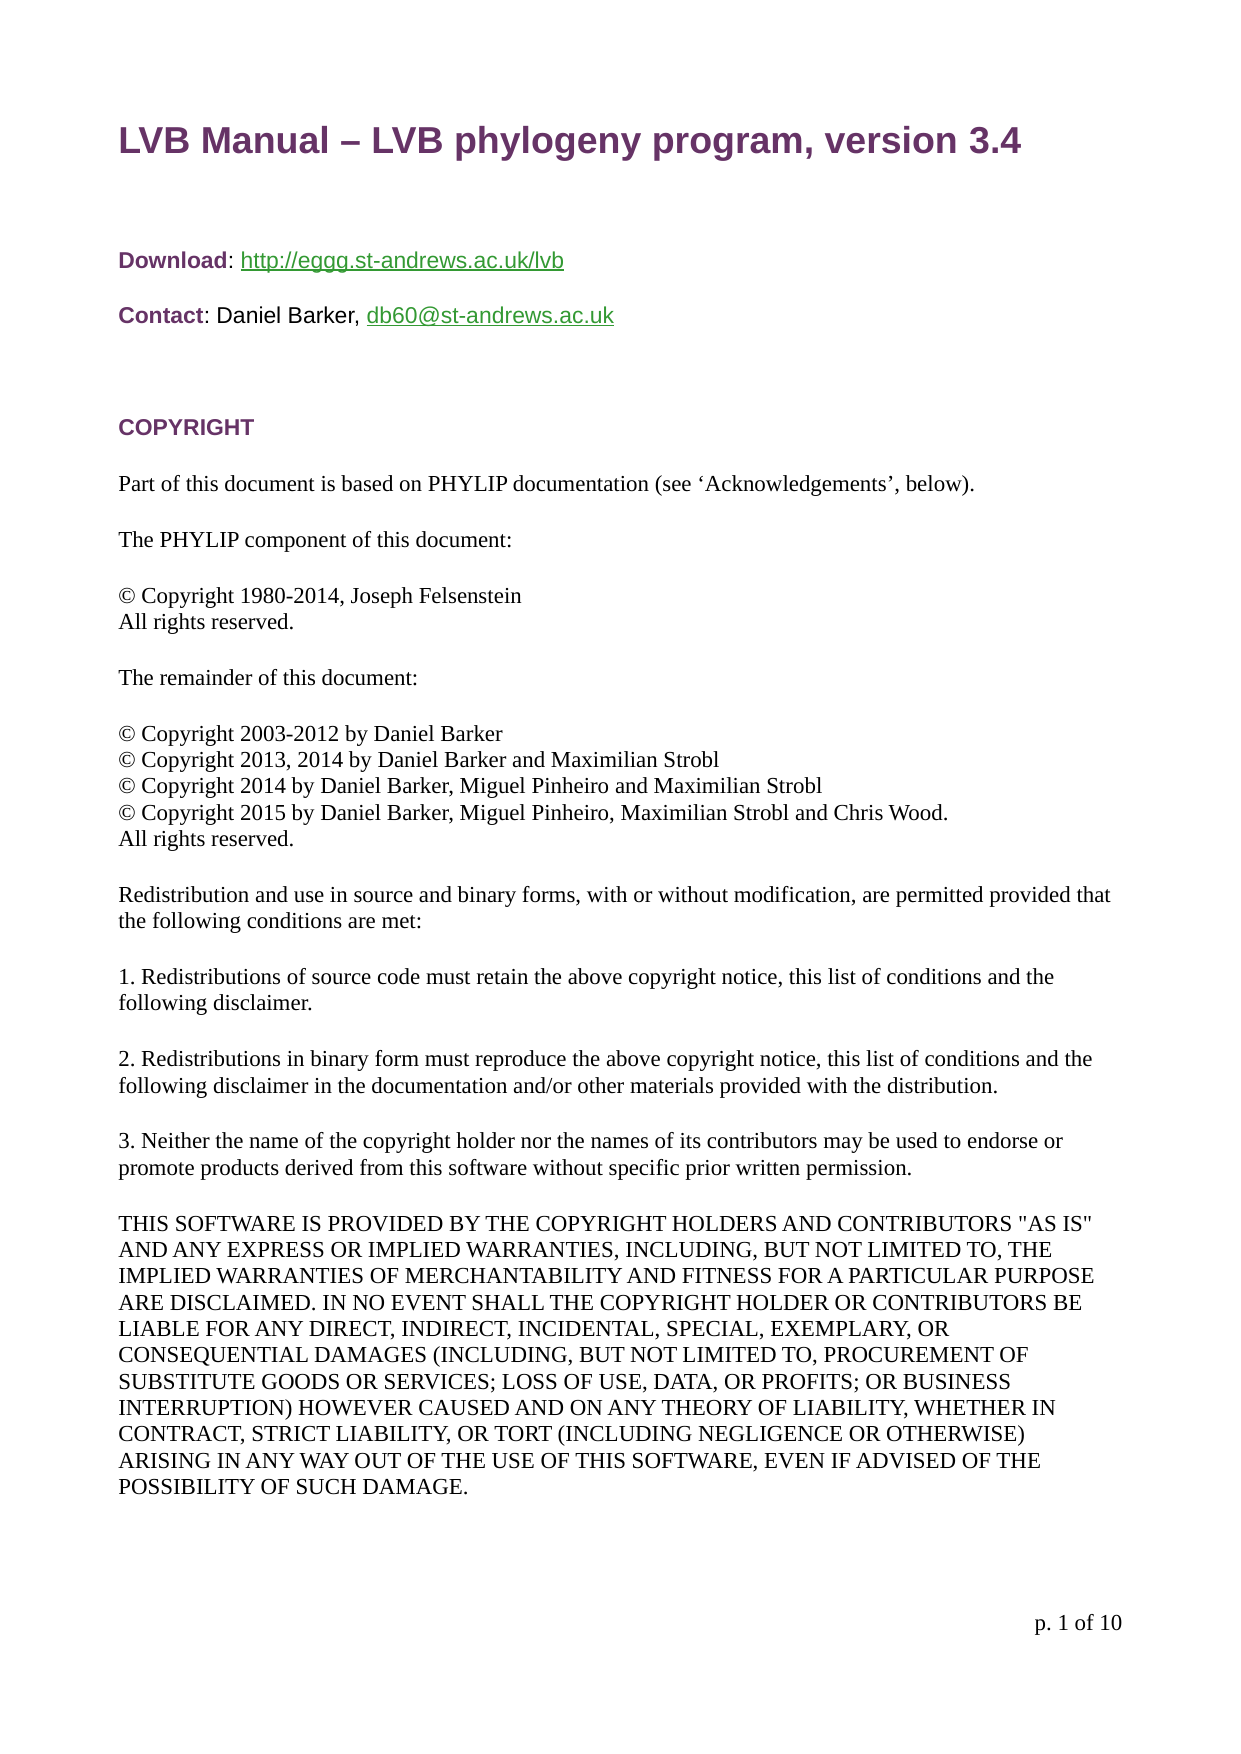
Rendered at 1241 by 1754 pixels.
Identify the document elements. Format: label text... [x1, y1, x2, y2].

text Redistribution and use in source and binary forms, with or without modification, are permitted provided that the following conditions are met: [118, 881, 1122, 934]
text © Copyright 1980-2014, Joseph Felsenstein All rights reserved. [118, 582, 1122, 634]
text The PHYLIP component of this document: [118, 526, 1122, 552]
text COPYRIGHT [118, 414, 1122, 441]
text © Copyright 2003-2012 by Daniel Barker © Copyright 2013, 2014 by Daniel Barker and Maximilian Strobl © Copyright 2014 by Daniel Barker, Miguel Pinheiro and Maximilian Strobl © Copyright 2015 by Daniel Barker, Miguel Pinheiro, Maximilian Strobl and Chris Wood. All rights reserved. [118, 720, 1122, 851]
text THIS SOFTWARE IS PROVIDED BY THE COPYRIGHT HOLDERS AND CONTRIBUTORS "AS IS" AND ANY EXPRESS OR IMPLIED WARRANTIES, INCLUDING, BUT NOT LIMITED TO, THE IMPLIED WARRANTIES OF MERCHANTABILITY AND FITNESS FOR A PARTICULAR PURPOSE ARE DISCLAIMED. IN NO EVENT SHALL THE COPYRIGHT HOLDER OR CONTRIBUTORS BE LIABLE FOR ANY DIRECT, INDIRECT, INCIDENTAL, SPECIAL, EXEMPLARY, OR CONSEQUENTIAL DAMAGES (INCLUDING, BUT NOT LIMITED TO, PROCUREMENT OF SUBSTITUTE GOODS OR SERVICES; LOSS OF USE, DATA, OR PROFITS; OR BUSINESS INTERRUPTION) HOWEVER CAUSED AND ON ANY THEORY OF LIABILITY, WHETHER IN CONTRACT, STRICT LIABILITY, OR TORT (INCLUDING NEGLIGENCE OR OTHERWISE) ARISING IN ANY WAY OUT OF THE USE OF THIS SOFTWARE, EVEN IF ADVISED OF THE POSSIBILITY OF SUCH DAMAGE. [118, 1210, 1122, 1499]
text LVB Manual – LVB phylogeny program, version 3.4 [118, 118, 1122, 161]
text Download: http://eggg.st-andrews.ac.uk/lvb [118, 247, 1122, 273]
text 3. Neither the name of the copyright holder nor the names of its contributors may be used to endorse or promote products derived from this software without specific prior written permission. [118, 1127, 1122, 1180]
text 2. Redistributions in binary form must reproduce the above copyright notice, this list of conditions and the following disclaimer in the documentation and/or other materials provided with the distribution. [118, 1045, 1122, 1098]
text The remainder of this document: [118, 664, 1122, 690]
text Part of this document is based on PHYLIP documentation (see ‘Acknowledgements’, below). [118, 470, 1122, 496]
text 1. Redistributions of source code must retain the above copyright notice, this list of conditions and the following disclaimer. [118, 963, 1122, 1016]
text Contact: Daniel Barker, db60@st-andrews.ac.uk [118, 302, 1122, 329]
